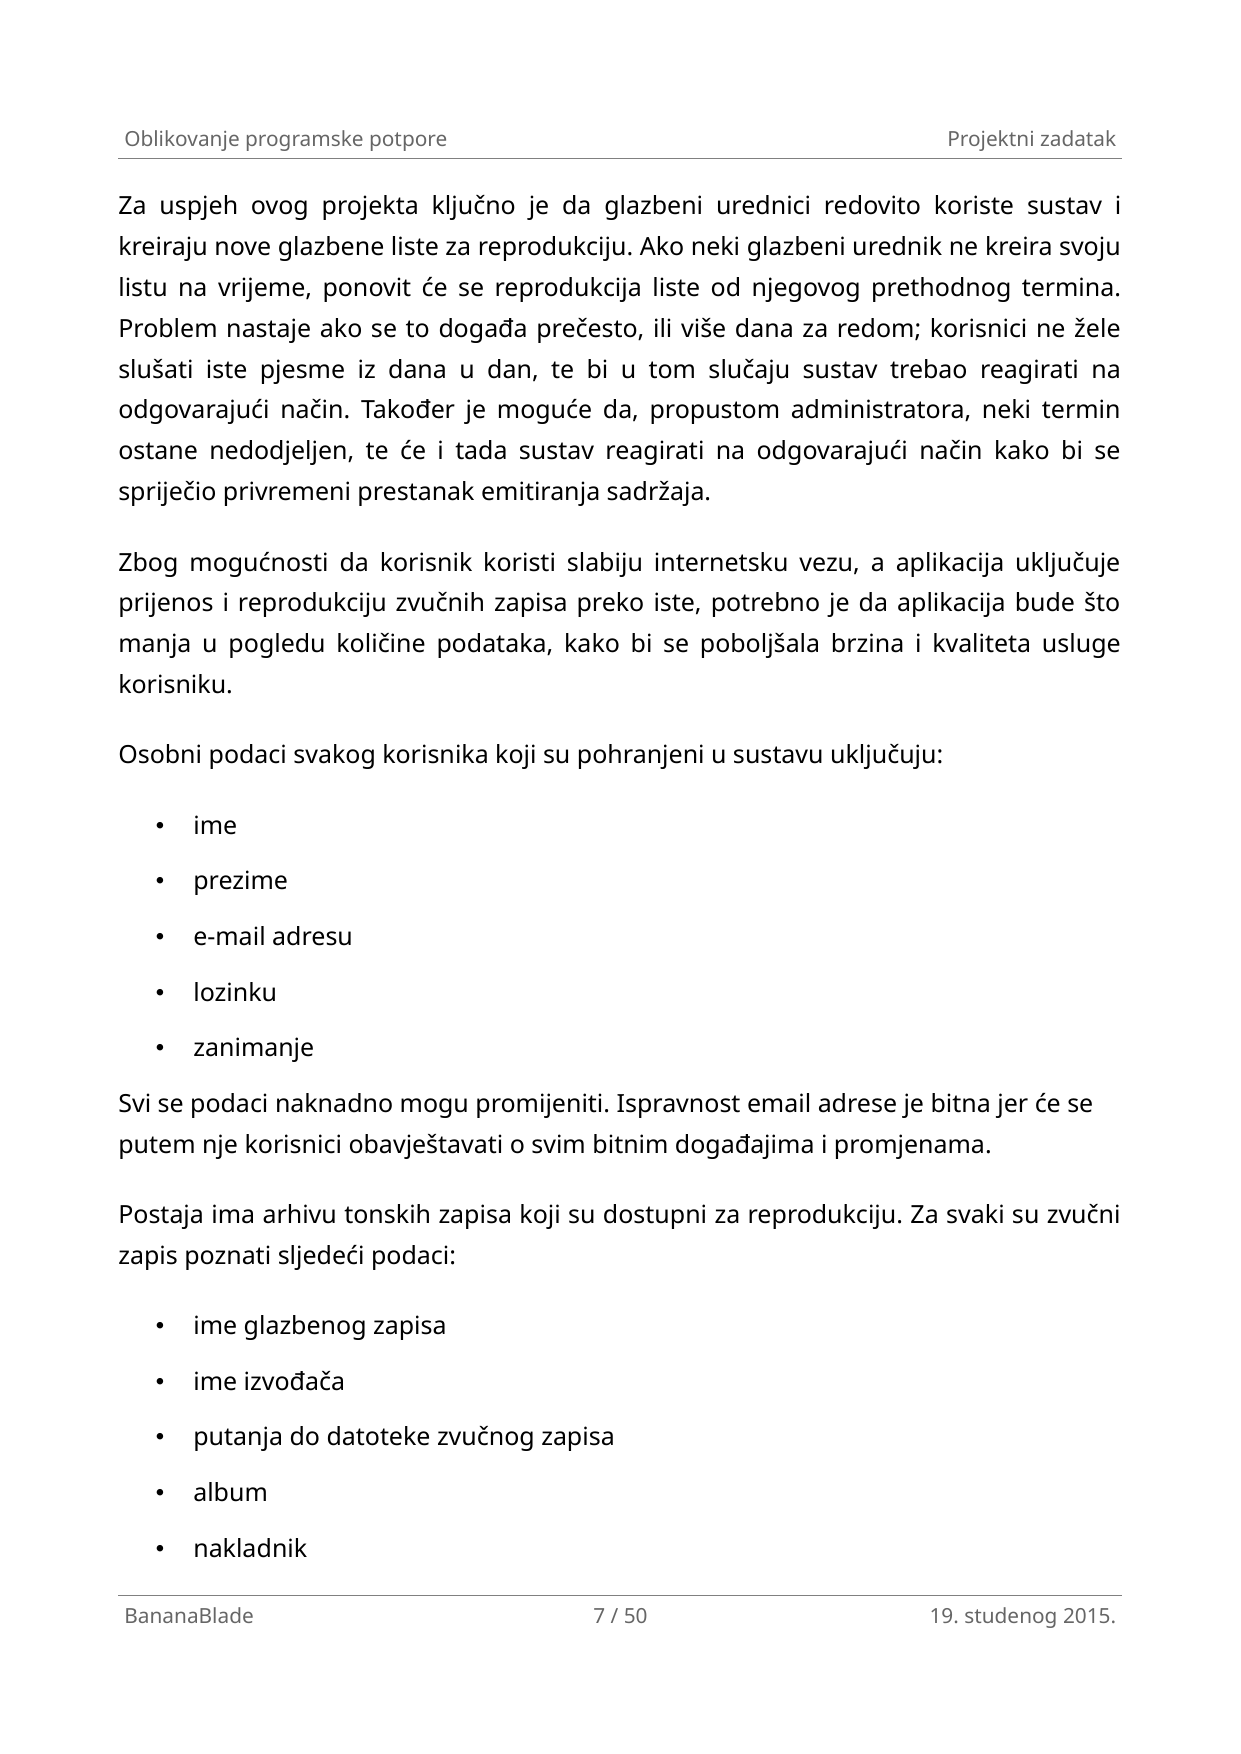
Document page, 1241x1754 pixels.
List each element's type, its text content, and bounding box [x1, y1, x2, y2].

list lozinku [156, 974, 1122, 1008]
text Svi se podaci naknadno mogu promijeniti. Ispravnost email adrese je bitna jer će se putem nje korisnici obavještavati o svim bitnim događajima i promjenama. [118, 1085, 1122, 1160]
list prezime [156, 863, 1122, 897]
list e-mail adresu [156, 918, 1122, 953]
text Za uspjeh ovog projekta ključno je da glazbeni urednici redovito koriste sustav i kreiraju nove glazbene liste za reprodukciju. Ako neki glazbeni urednik ne kreira svoju listu na vrijeme, ponovit će se reprodukcija liste od njegovog prethodnog termina. Problem nastaje ako se to događa prečesto, ili više dana za redom; korisnici ne žele slušati iste pjesme iz dana u dan, te bi u tom slučaju sustav trebao reagirati na odgovarajući način. Također je moguće da, propustom administratora, neki termin ostane nedodjeljen, te će i tada sustav reagirati na odgovarajući način kako bi se spriječio privremeni prestanak emitiranja sadržaja. [118, 188, 1122, 508]
text Postaja ima arhivu tonskih zapisa koji su dostupni za reprodukciju. Za svaki su zvučni zapis poznati sljedeći podaci: [118, 1197, 1122, 1271]
list ime [156, 807, 1122, 841]
list ime izvođača [156, 1363, 1122, 1397]
text Zbog mogućnosti da korisnik koristi slabiju internetsku vezu, a aplikacija uključuje prijenos i reprodukciju zvučnih zapisa preko iste, potrebno je da aplikacija bude što manja u pogledu količine podataka, kako bi se poboljšala brzina i kvaliteta usluge korisniku. [118, 544, 1122, 701]
list nakladnik [156, 1530, 1122, 1564]
text Osobni podaci svakog korisnika koji su pohranjeni u sustavu uključuju: [118, 737, 1122, 771]
list ime glazbenog zapisa [156, 1308, 1122, 1342]
list album [156, 1474, 1122, 1509]
list zanimanje [156, 1030, 1122, 1064]
list putanja do datoteke zvučnog zapisa [156, 1419, 1122, 1453]
